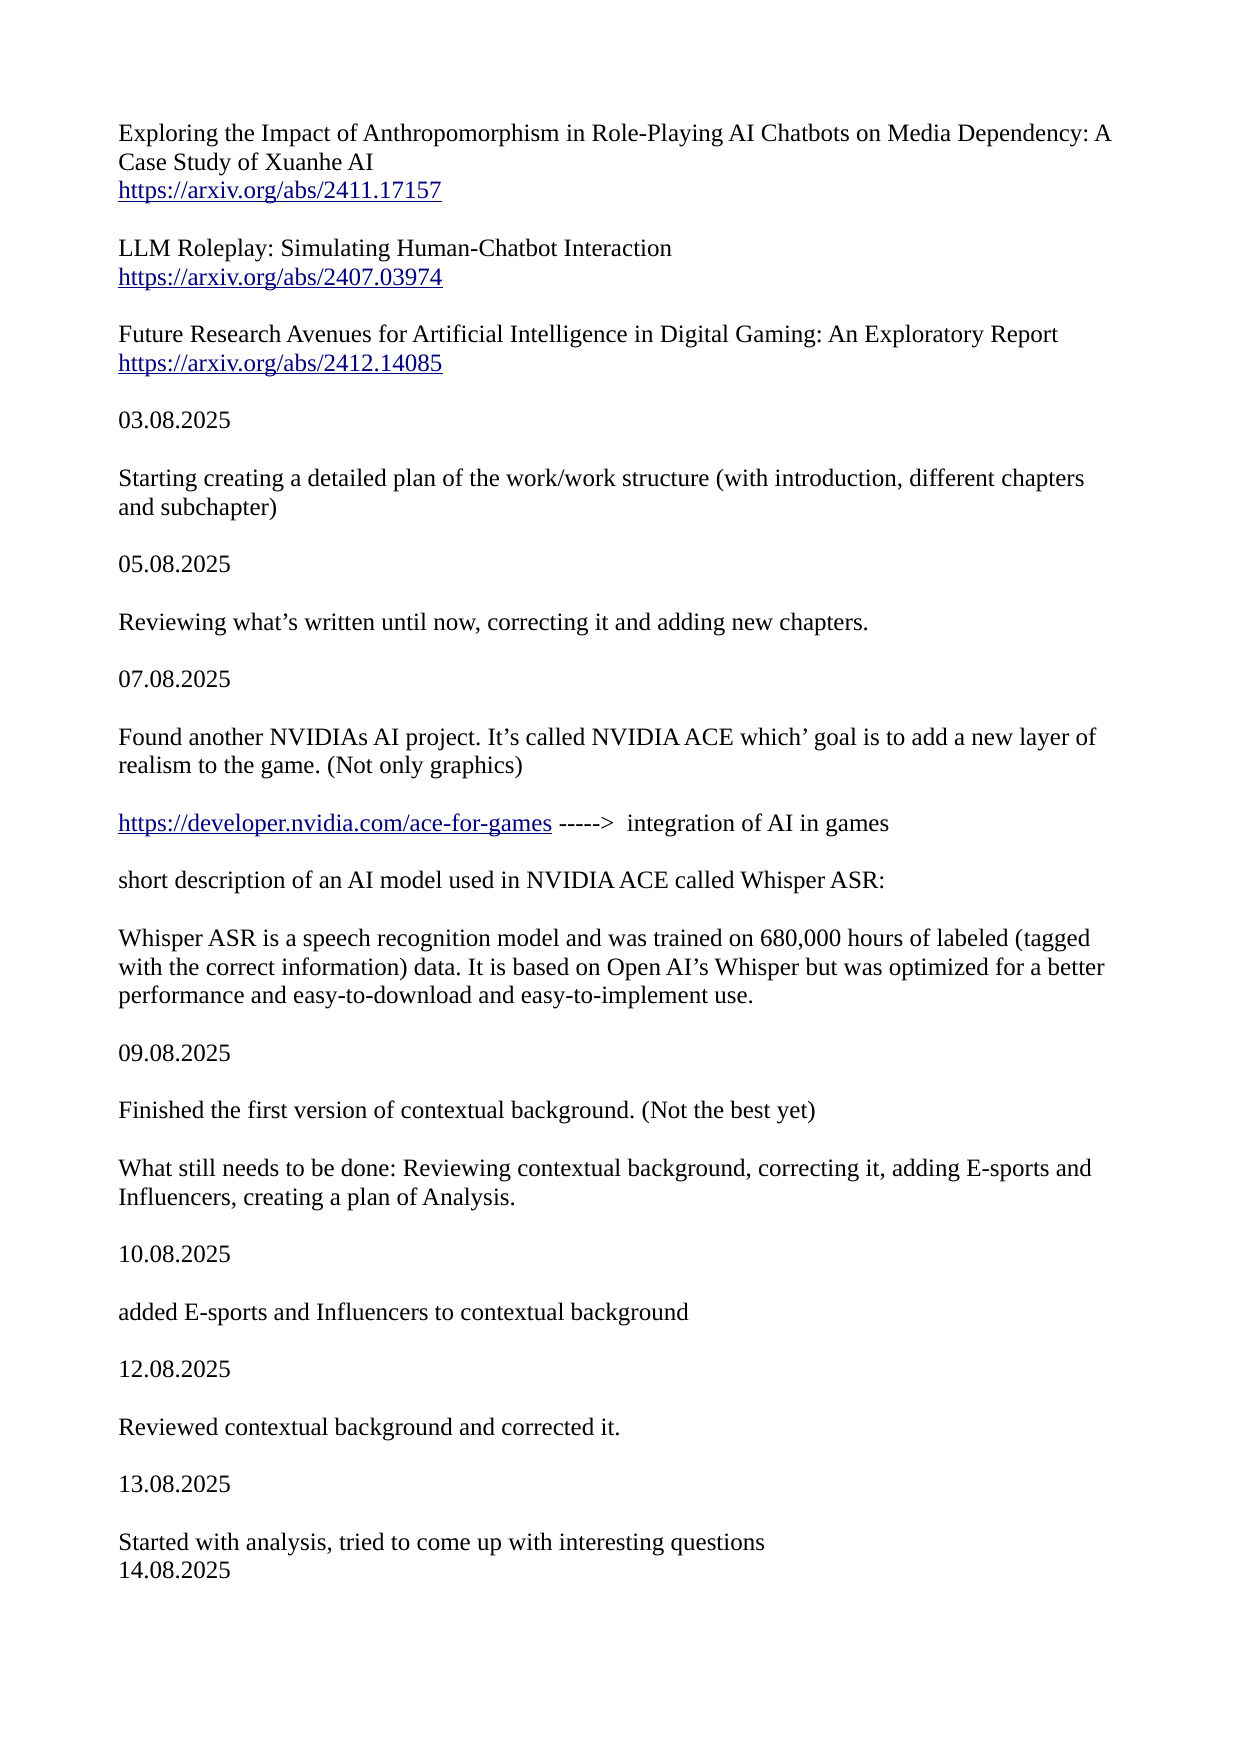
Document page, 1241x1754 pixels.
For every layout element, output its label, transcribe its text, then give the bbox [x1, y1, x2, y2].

text https://arxiv.org/abs/2407.03974 [118, 262, 1122, 291]
text LLM Roleplay: Simulating Human-Chatbot Interaction [118, 233, 1122, 262]
text 14.08.2025 [118, 1556, 1122, 1584]
text Started with analysis, tried to come up with interesting questions [118, 1527, 1122, 1556]
text added E-sports and Influencers to contextual background [118, 1297, 1122, 1326]
text 05.08.2025 [118, 549, 1122, 578]
text https://arxiv.org/abs/2412.14085 [118, 348, 1122, 377]
text Whisper ASR is a speech recognition model and was trained on 680,000 hours of labeled (tagged with the correct information) data. It is based on Open AI’s Whisper but was optimized for a better performance and easy-to-download and easy-to-implement use. [118, 923, 1122, 1009]
text Future Research Avenues for Artificial Intelligence in Digital Gaming: An Exploratory Report [118, 319, 1122, 348]
text 13.08.2025 [118, 1469, 1122, 1498]
text https://developer.nvidia.com/ace-for-games -----> integration of AI in games [118, 808, 1122, 837]
text 09.08.2025 [118, 1038, 1122, 1067]
text Exploring the Impact of Anthropomorphism in Role-Playing AI Chatbots on Media Dependency: A Case Study of Xuanhe AI [118, 118, 1122, 176]
text https://arxiv.org/abs/2411.17157 [118, 176, 1122, 204]
text short description of an AI model used in NVIDIA ACE called Whisper ASR: [118, 866, 1122, 894]
text Finished the first version of contextual background. (Not the best yet) [118, 1096, 1122, 1124]
text Reviewing what’s written until now, correcting it and adding new chapters. [118, 607, 1122, 636]
text Reviewed contextual background and corrected it. [118, 1412, 1122, 1441]
text What still needs to be done: Reviewing contextual background, correcting it, adding E-sports and Influencers, creating a plan of Analysis. [118, 1153, 1122, 1211]
text 03.08.2025 [118, 406, 1122, 434]
text Found another NVIDIAs AI project. It’s called NVIDIA ACE which’ goal is to add a new layer of realism to the game. (Not only graphics) [118, 722, 1122, 779]
text 07.08.2025 [118, 664, 1122, 693]
text 12.08.2025 [118, 1354, 1122, 1383]
text 10.08.2025 [118, 1239, 1122, 1268]
text Starting creating a detailed plan of the work/work structure (with introduction, different chapters and subchapter) [118, 463, 1122, 521]
